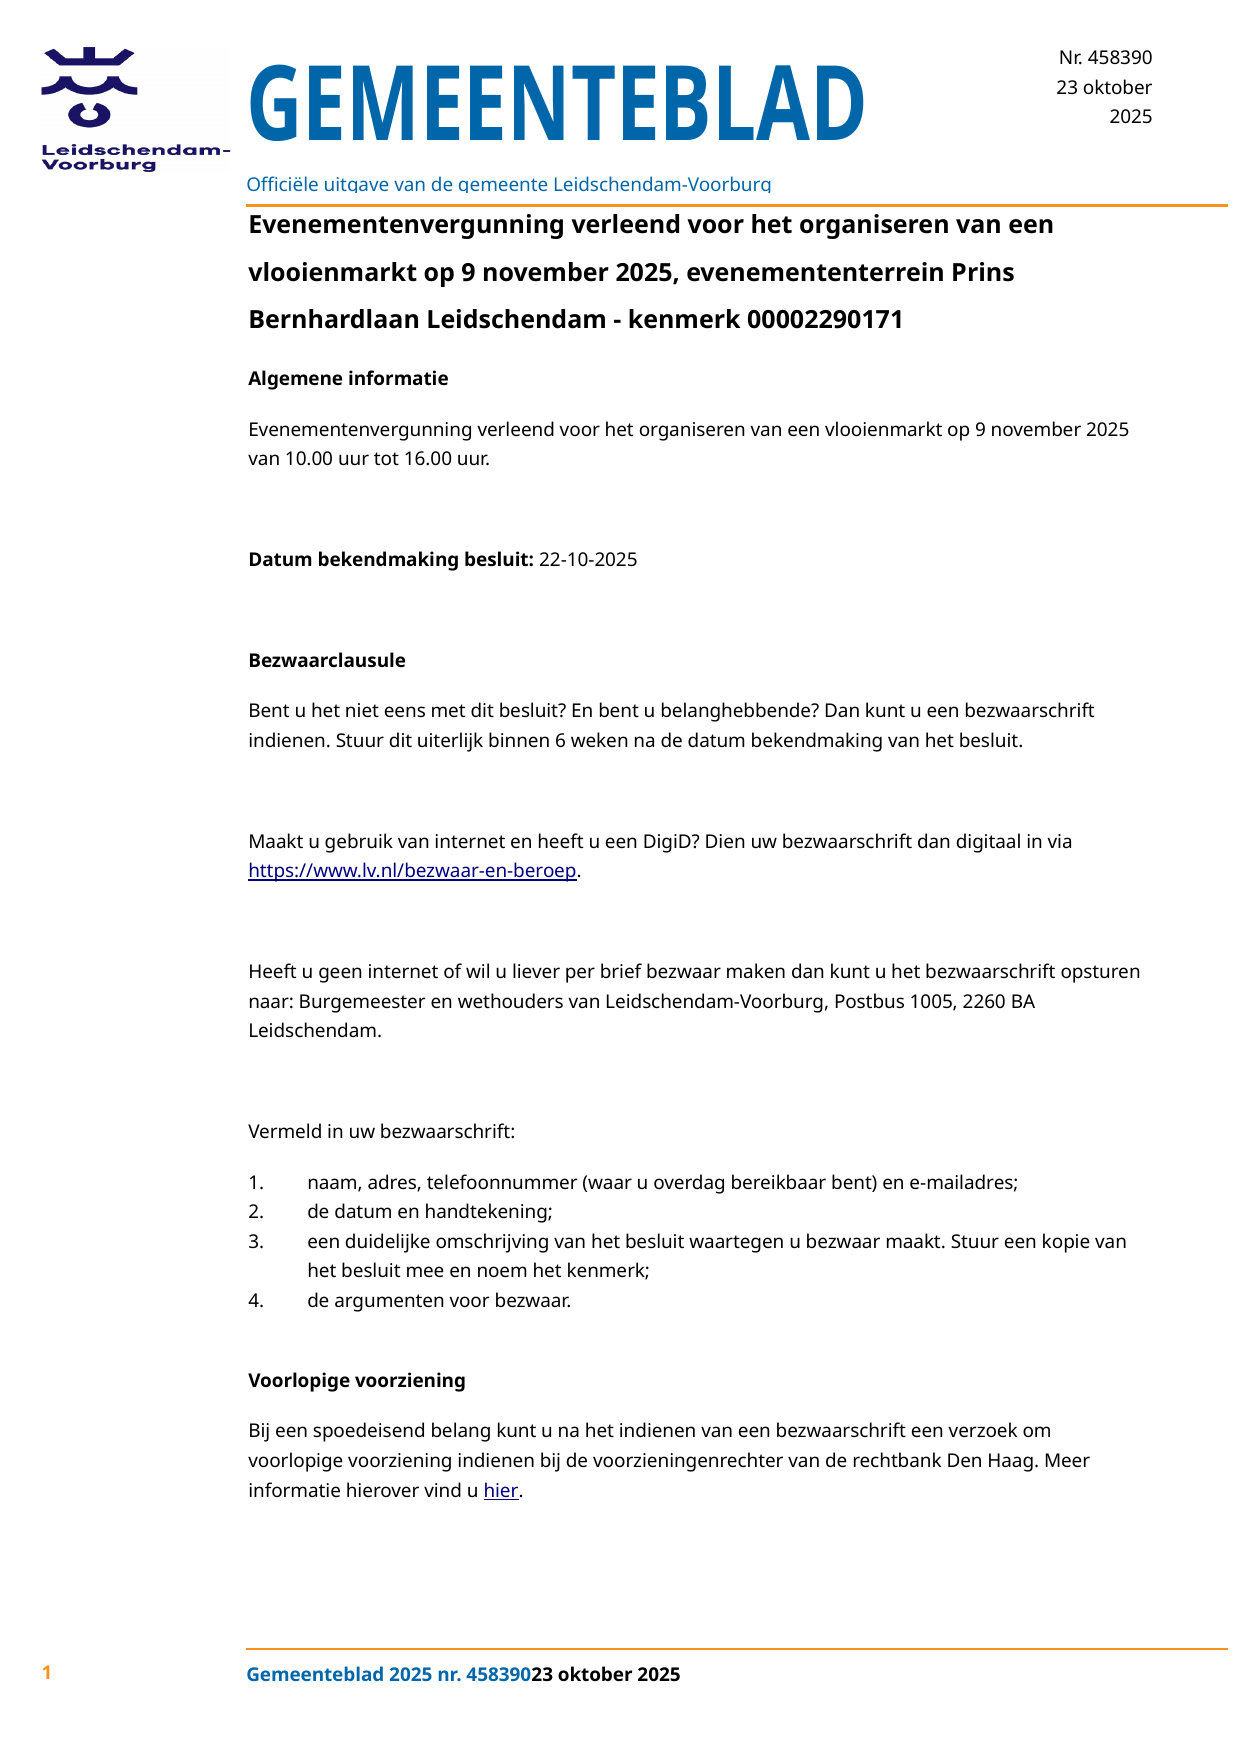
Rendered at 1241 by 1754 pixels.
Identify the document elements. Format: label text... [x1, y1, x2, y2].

text Maakt u gebruik van internet en heeft u een DigiD? Dien uw bezwaarschrift dan digitaal in via https://www.lv.nl/bezwaar-en-beroep. [248, 828, 1152, 883]
text Vermeld in uw bezwaarschrift: [248, 1118, 1152, 1144]
list de datum en handtekening; [248, 1198, 1152, 1224]
text Algemene informatie [248, 366, 1152, 391]
text Voorlopige voorziening [248, 1367, 1152, 1393]
list de argumenten voor bezwaar. [248, 1287, 1152, 1313]
text Datum bekendmaking besluit: 22-10-2025 [248, 546, 1152, 572]
text Evenementenvergunning verleend voor het organiseren van een vlooienmarkt op 9 november 2025 van 10.00 uur tot 16.00 uur. [248, 416, 1152, 471]
text Bezwaarclausule [248, 647, 1152, 673]
text Bij een spoedeisend belang kunt u na het indienen van een bezwaarschrift een verzoek om voorlopige voorziening indienen bij de voorzieningenrechter van de rechtbank Den Haag. Meer informatie hierover vind u hier. [248, 1418, 1152, 1502]
list naam, adres, telefoonnummer (waar u overdag bereikbaar bent) en e-mailadres; [248, 1169, 1152, 1194]
text Heeft u geen internet of wil u liever per brief bezwaar maken dan kunt u het bezwaarschrift opsturen naar: Burgemeester en wethouders van Leidschendam-Voorburg, Postbus 1005, 2260 BA Leidschendam. [248, 958, 1152, 1043]
list een duidelijke omschrijving van het besluit waartegen u bezwaar maakt. Stuur een kopie van het besluit mee en noem het kenmerk; [248, 1228, 1152, 1283]
text Evenementenvergunning verleend voor het organiseren van een vlooienmarkt op 9 november 2025, evenemententerrein Prins Bernhardlaan Leidschendam - kenmerk 00002290171 [248, 207, 1152, 336]
picture [41, 47, 231, 172]
text Bent u het niet eens met dit besluit? En bent u belanghebbende? Dan kunt u een bezwaarschrift indienen. Stuur dit uiterlijk binnen 6 weken na de datum bekendmaking van het besluit. [248, 698, 1152, 753]
